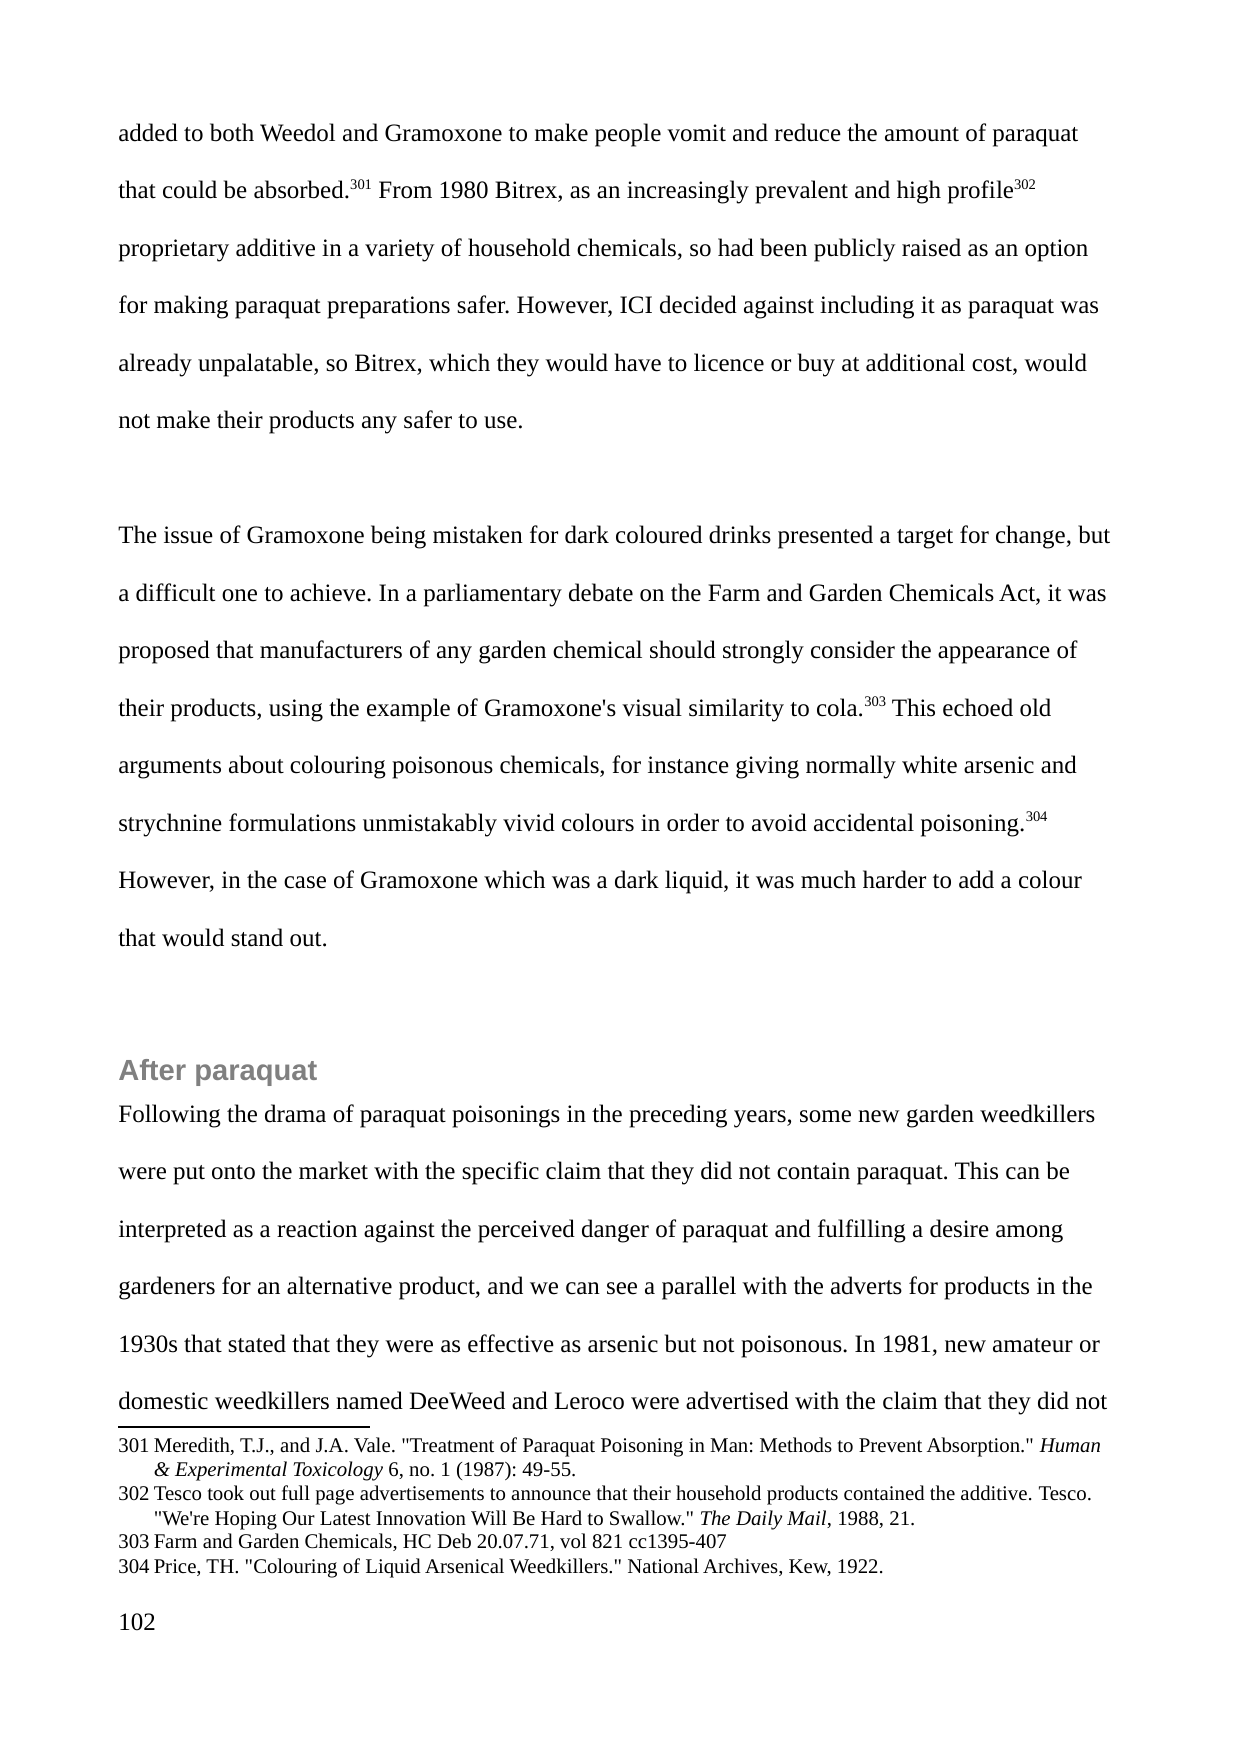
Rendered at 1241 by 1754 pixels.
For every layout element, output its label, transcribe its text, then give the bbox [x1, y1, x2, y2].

text The issue of Gramoxone being mistaken for dark coloured drinks presented a target for change, but a difficult one to achieve. In a parliamentary debate on the Farm and Garden Chemicals Act, it was proposed that manufacturers of any garden chemical should strongly consider the appearance of their products, using the example of Gramoxone's visual similarity to cola. This echoed old arguments about colouring poisonous chemicals, for instance giving normally white arsenic and strychnine formulations unmistakably vivid colours in order to avoid accidental poisoning. However, in the case of Gramoxone which was a dark liquid, it was much harder to add a colour that would stand out. [118, 521, 1122, 952]
text Meredith, T.J., and J.A. Vale. "Treatment of Paraquat Poisoning in Man: Methods to Prevent Absorption." Human & Experimental Toxicology 6, no. 1 (1987): 49-55. [118, 1433, 1122, 1481]
subtitle After paraquat [118, 1053, 1122, 1086]
text Tesco took out full page advertisements to announce that their household products contained the additive. Tesco. "We're Hoping Our Latest Innovation Will Be Hard to Swallow." The Daily Mail, 1988, 21. [118, 1481, 1122, 1529]
text Following the drama of paraquat poisonings in the preceding years, some new garden weedkillers were put onto the market with the specific claim that they did not contain paraquat. This can be interpreted as a reaction against the perceived danger of paraquat and fulfilling a desire among gardeners for an alternative product, and we can see a parallel with the adverts for products in the 1930s that stated that they were as effective as arsenic but not poisonous. In 1981, new amateur or domestic weedkillers named DeeWeed and Leroco were advertised with the claim that they did not [118, 1099, 1122, 1415]
text Price, TH. "Colouring of Liquid Arsenical Weedkillers." National Archives, Kew, 1922. [118, 1553, 1122, 1578]
text added to both Weedol and Gramoxone to make people vomit and reduce the amount of paraquat that could be absorbed. From 1980 Bitrex, as an increasingly prevalent and high profile proprietary additive in a variety of household chemicals, so had been publicly raised as an option for making paraquat preparations safer. However, ICI decided against including it as paraquat was already unpalatable, so Bitrex, which they would have to licence or buy at additional cost, would not make their products any safer to use. [118, 118, 1122, 434]
text Farm and Garden Chemicals, HC Deb 20.07.71, vol 821 cc1395-407 [118, 1529, 1122, 1553]
